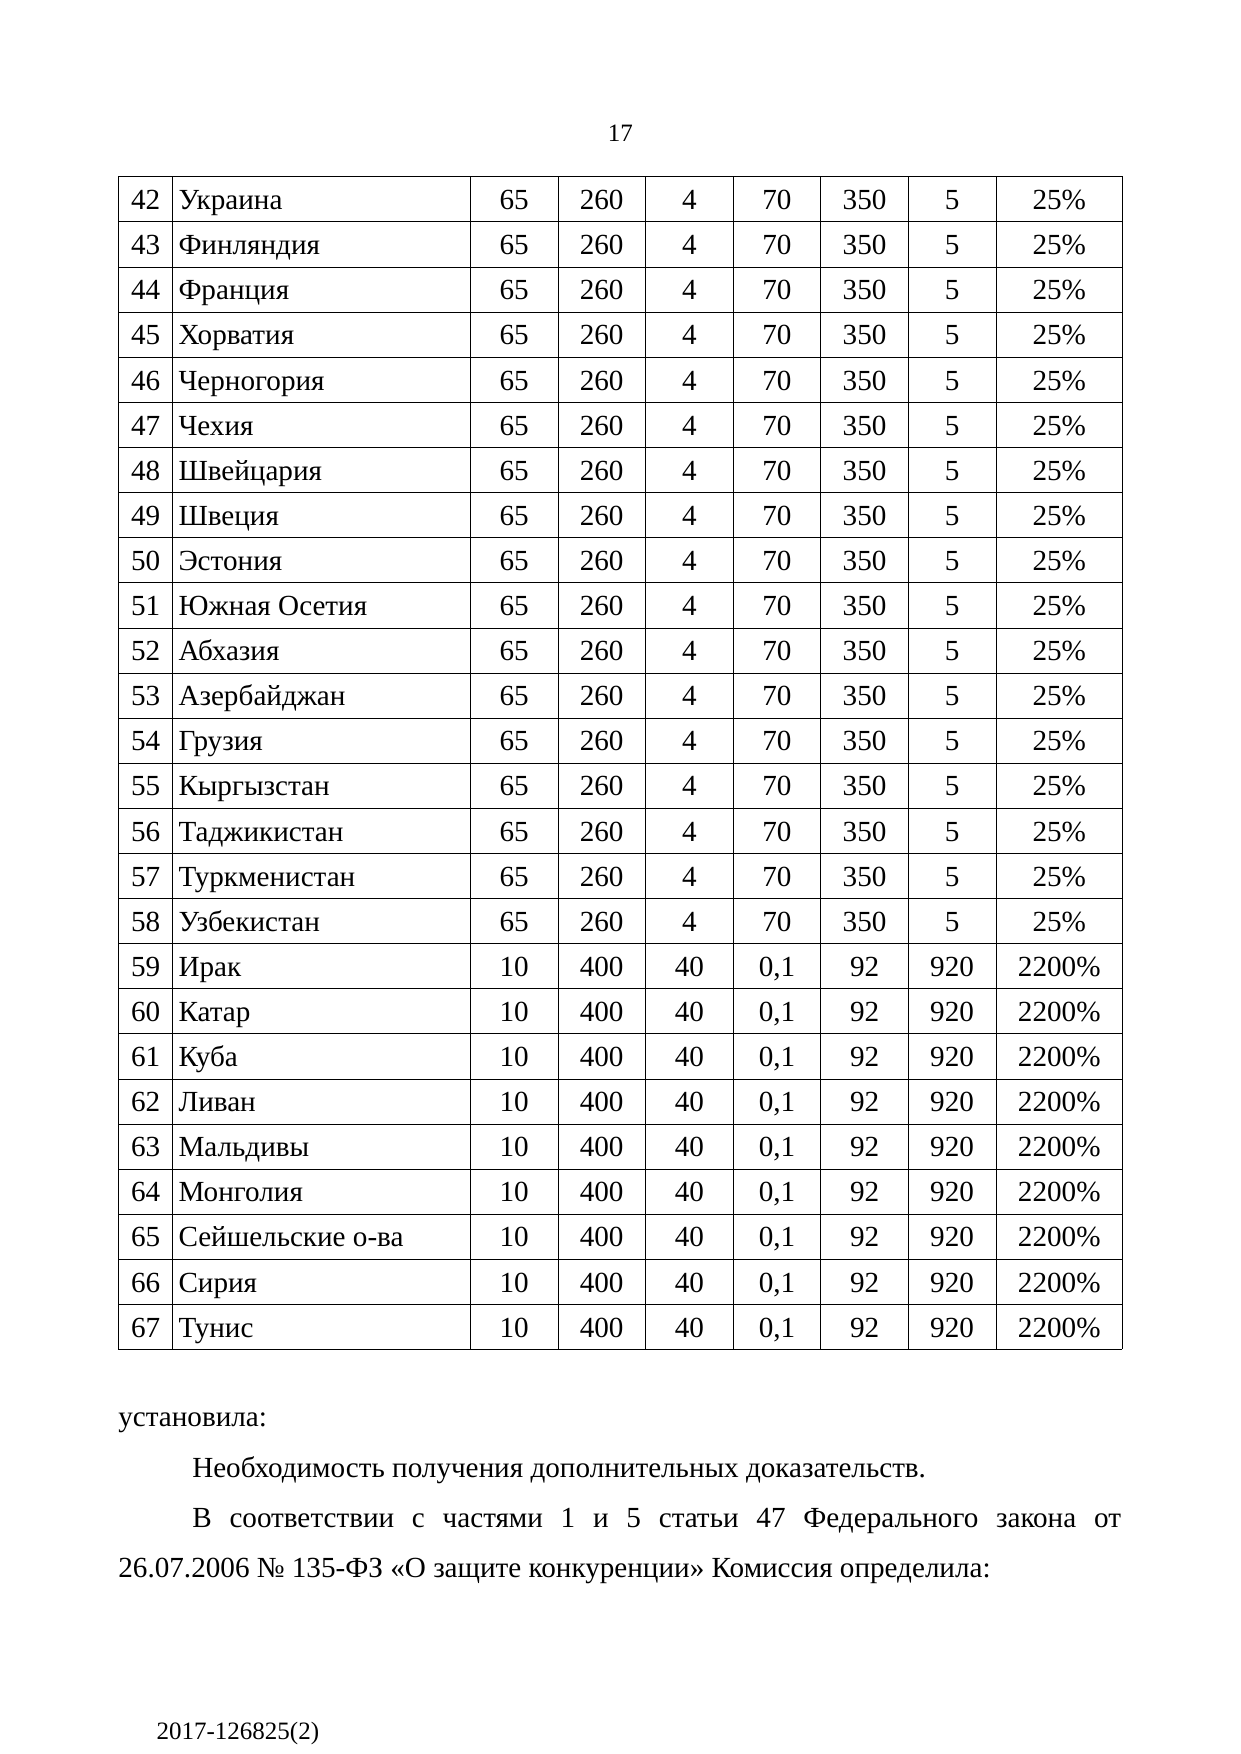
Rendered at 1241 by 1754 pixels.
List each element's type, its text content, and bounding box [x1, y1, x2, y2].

table_cell 4 [646, 177, 733, 221]
table_cell 400 [559, 1125, 645, 1169]
table_cell 350 [821, 222, 908, 267]
table_cell 10 [471, 989, 558, 1033]
table_cell 65 [471, 268, 558, 312]
table_cell Мальдивы [173, 1125, 470, 1169]
table_cell 53 [119, 674, 172, 718]
table_cell 25% [997, 448, 1122, 492]
table_cell 40 [646, 1034, 733, 1078]
table_cell 350 [821, 764, 908, 808]
table_cell 70 [734, 358, 820, 402]
table_cell 400 [559, 1305, 645, 1349]
table_cell 260 [559, 764, 645, 808]
table_cell 40 [646, 1260, 733, 1304]
table_cell 5 [909, 268, 996, 312]
table_cell Таджикистан [173, 809, 470, 853]
table_cell 400 [559, 1034, 645, 1078]
table_cell 10 [471, 944, 558, 988]
table_cell 25% [997, 719, 1122, 763]
table_cell 44 [119, 268, 172, 312]
table_cell 260 [559, 629, 645, 672]
table_cell 70 [734, 538, 820, 582]
table_cell 4 [646, 764, 733, 808]
table_cell 920 [909, 1034, 996, 1078]
table_cell 350 [821, 313, 908, 357]
table_cell 62 [119, 1080, 172, 1123]
table_cell 70 [734, 674, 820, 718]
table_cell 25% [997, 854, 1122, 898]
table_cell 400 [559, 944, 645, 988]
table_cell 10 [471, 1125, 558, 1169]
table_cell 5 [909, 538, 996, 582]
table_cell 25% [997, 403, 1122, 447]
text Необходимость получения дополнительных доказательств. [118, 1450, 1122, 1483]
table_cell 40 [646, 944, 733, 988]
table_cell 350 [821, 538, 908, 582]
table_cell 400 [559, 1170, 645, 1214]
table_cell 350 [821, 899, 908, 943]
table_cell 4 [646, 899, 733, 943]
table_cell 61 [119, 1034, 172, 1078]
table_cell 5 [909, 899, 996, 943]
table_cell 4 [646, 538, 733, 582]
table_cell Сейшельские о-ва [173, 1215, 470, 1259]
table_cell 65 [471, 764, 558, 808]
table_cell 350 [821, 358, 908, 402]
table_cell 2200% [997, 1215, 1122, 1259]
table_cell 92 [821, 1170, 908, 1214]
table_cell 25% [997, 358, 1122, 402]
table_cell 59 [119, 944, 172, 988]
table_cell 40 [646, 1080, 733, 1123]
table_cell 5 [909, 222, 996, 267]
table_cell 350 [821, 629, 908, 672]
table_cell 260 [559, 583, 645, 627]
table_cell 4 [646, 809, 733, 853]
table_cell 57 [119, 854, 172, 898]
table_cell Кыргызстан [173, 764, 470, 808]
table_cell 920 [909, 1080, 996, 1123]
table_cell 65 [471, 719, 558, 763]
table_cell 400 [559, 1215, 645, 1259]
table_cell Финляндия [173, 222, 470, 267]
table_cell 25% [997, 268, 1122, 312]
table_cell 2200% [997, 1125, 1122, 1169]
table_cell 65 [471, 493, 558, 537]
table_cell Тунис [173, 1305, 470, 1349]
table_cell 4 [646, 629, 733, 672]
table_cell 70 [734, 764, 820, 808]
table_cell 67 [119, 1305, 172, 1349]
table_cell 40 [646, 1215, 733, 1259]
table_cell 70 [734, 177, 820, 221]
table_cell 64 [119, 1170, 172, 1214]
table_cell 260 [559, 854, 645, 898]
table_cell 350 [821, 177, 908, 221]
table_cell 400 [559, 989, 645, 1033]
table_cell 260 [559, 358, 645, 402]
table_cell 0,1 [734, 1260, 820, 1304]
table_cell Хорватия [173, 313, 470, 357]
table_cell 70 [734, 583, 820, 627]
table_cell 350 [821, 583, 908, 627]
table_cell 0,1 [734, 1080, 820, 1123]
table_cell 92 [821, 1125, 908, 1169]
table_cell 5 [909, 583, 996, 627]
table_cell 0,1 [734, 1125, 820, 1169]
table_cell 260 [559, 313, 645, 357]
table_cell 2200% [997, 989, 1122, 1033]
table_cell 10 [471, 1215, 558, 1259]
table_cell 92 [821, 1034, 908, 1078]
table_cell 5 [909, 629, 996, 672]
table_cell 70 [734, 268, 820, 312]
table_cell 350 [821, 448, 908, 492]
table_cell 65 [471, 222, 558, 267]
table_cell 54 [119, 719, 172, 763]
table_cell 4 [646, 313, 733, 357]
table_cell 350 [821, 854, 908, 898]
table_cell 25% [997, 899, 1122, 943]
table_cell 60 [119, 989, 172, 1033]
table_cell 25% [997, 674, 1122, 718]
table_cell 65 [471, 177, 558, 221]
table_cell Эстония [173, 538, 470, 582]
table_cell 4 [646, 583, 733, 627]
table_cell 260 [559, 448, 645, 492]
table_cell Швеция [173, 493, 470, 537]
table_cell Франция [173, 268, 470, 312]
table_cell 65 [119, 1215, 172, 1259]
table_cell 400 [559, 1080, 645, 1123]
table_cell 2200% [997, 1170, 1122, 1214]
table_cell 49 [119, 493, 172, 537]
table_cell 920 [909, 1260, 996, 1304]
table_cell 350 [821, 268, 908, 312]
table_cell 92 [821, 989, 908, 1033]
table_cell 70 [734, 854, 820, 898]
table_cell 0,1 [734, 1170, 820, 1214]
table_cell 45 [119, 313, 172, 357]
text установила: [118, 1399, 1122, 1433]
table_cell 5 [909, 719, 996, 763]
table_cell 10 [471, 1260, 558, 1304]
table_cell 65 [471, 448, 558, 492]
table_cell 920 [909, 1170, 996, 1214]
table_cell 40 [646, 1125, 733, 1169]
table_cell Грузия [173, 719, 470, 763]
table_cell 4 [646, 674, 733, 718]
table_cell 25% [997, 809, 1122, 853]
table_cell 260 [559, 177, 645, 221]
table_cell Монголия [173, 1170, 470, 1214]
table_cell 10 [471, 1170, 558, 1214]
table_cell 25% [997, 222, 1122, 267]
table_cell 25% [997, 583, 1122, 627]
table_cell 55 [119, 764, 172, 808]
table_cell 4 [646, 268, 733, 312]
table_cell 5 [909, 448, 996, 492]
table_cell 260 [559, 403, 645, 447]
table_cell 260 [559, 899, 645, 943]
table_cell 92 [821, 1080, 908, 1123]
table_cell 2200% [997, 944, 1122, 988]
table_cell 5 [909, 674, 996, 718]
table_cell 10 [471, 1305, 558, 1349]
table_cell 47 [119, 403, 172, 447]
table_cell Куба [173, 1034, 470, 1078]
table_cell Узбекистан [173, 899, 470, 943]
table_cell 4 [646, 448, 733, 492]
table_cell 5 [909, 809, 996, 853]
table_cell 70 [734, 809, 820, 853]
table_cell 70 [734, 403, 820, 447]
table_cell 70 [734, 899, 820, 943]
table_cell 5 [909, 358, 996, 402]
table_cell Сирия [173, 1260, 470, 1304]
table_cell 25% [997, 538, 1122, 582]
text В соответствии с частями 1 и 5 статьи 47 Федерального закона от 26.07.2006 № 135-ФЗ «О защите конкуренции» Комиссия определила: [118, 1500, 1122, 1584]
table_cell 10 [471, 1034, 558, 1078]
table_cell 58 [119, 899, 172, 943]
table_cell 40 [646, 1170, 733, 1214]
table_cell 70 [734, 493, 820, 537]
table_cell 400 [559, 1260, 645, 1304]
table_cell 65 [471, 583, 558, 627]
table_cell 70 [734, 448, 820, 492]
table_cell 350 [821, 809, 908, 853]
table_cell Южная Осетия [173, 583, 470, 627]
table_cell 5 [909, 403, 996, 447]
table_cell 5 [909, 177, 996, 221]
table_cell 70 [734, 313, 820, 357]
table_cell 0,1 [734, 1034, 820, 1078]
table_cell 65 [471, 358, 558, 402]
table_cell 260 [559, 493, 645, 537]
table_cell Катар [173, 989, 470, 1033]
table_cell 63 [119, 1125, 172, 1169]
table_cell 260 [559, 674, 645, 718]
table_cell Украина [173, 177, 470, 221]
table_cell 66 [119, 1260, 172, 1304]
table_cell 5 [909, 313, 996, 357]
table_cell 5 [909, 764, 996, 808]
table_cell Азербайджан [173, 674, 470, 718]
table_cell 4 [646, 719, 733, 763]
table_cell 5 [909, 493, 996, 537]
table_cell 65 [471, 313, 558, 357]
table_cell 0,1 [734, 989, 820, 1033]
table_cell 65 [471, 629, 558, 672]
table_cell Абхазия [173, 629, 470, 672]
table_cell 920 [909, 1125, 996, 1169]
table_cell Швейцария [173, 448, 470, 492]
table_cell 25% [997, 764, 1122, 808]
table_cell 25% [997, 313, 1122, 357]
table_cell 65 [471, 899, 558, 943]
table_cell 43 [119, 222, 172, 267]
table_cell 25% [997, 493, 1122, 537]
table_cell 25% [997, 629, 1122, 672]
table_cell 2200% [997, 1260, 1122, 1304]
table_cell Черногория [173, 358, 470, 402]
table_cell 4 [646, 493, 733, 537]
table_cell 4 [646, 222, 733, 267]
table_cell 10 [471, 1080, 558, 1123]
table_cell 920 [909, 989, 996, 1033]
table_cell 70 [734, 629, 820, 672]
table_cell 25% [997, 177, 1122, 221]
table_cell 92 [821, 944, 908, 988]
table_cell 92 [821, 1260, 908, 1304]
table_cell 920 [909, 1215, 996, 1259]
table_cell 48 [119, 448, 172, 492]
table_cell 70 [734, 222, 820, 267]
table_cell 46 [119, 358, 172, 402]
table_cell 2200% [997, 1305, 1122, 1349]
table_cell 92 [821, 1215, 908, 1259]
table_cell 350 [821, 719, 908, 763]
table_cell 2200% [997, 1080, 1122, 1123]
table_cell 260 [559, 809, 645, 853]
table_cell 920 [909, 944, 996, 988]
table_cell 2200% [997, 1034, 1122, 1078]
table_cell 65 [471, 809, 558, 853]
table_cell 350 [821, 674, 908, 718]
table_cell 40 [646, 989, 733, 1033]
table_cell 0,1 [734, 944, 820, 988]
table_cell 920 [909, 1305, 996, 1349]
table_cell 350 [821, 493, 908, 537]
table_cell 260 [559, 719, 645, 763]
table_cell 0,1 [734, 1305, 820, 1349]
table_cell 40 [646, 1305, 733, 1349]
table_cell 70 [734, 719, 820, 763]
table_cell 350 [821, 403, 908, 447]
table_cell 0,1 [734, 1215, 820, 1259]
table_cell 92 [821, 1305, 908, 1349]
table_cell 4 [646, 403, 733, 447]
table_cell 65 [471, 538, 558, 582]
table_cell Ливан [173, 1080, 470, 1123]
table_cell 65 [471, 403, 558, 447]
table_cell 4 [646, 358, 733, 402]
table_cell 5 [909, 854, 996, 898]
table_cell 65 [471, 674, 558, 718]
table_cell 50 [119, 538, 172, 582]
table_cell Чехия [173, 403, 470, 447]
table_cell 4 [646, 854, 733, 898]
table_cell 260 [559, 268, 645, 312]
table_cell 42 [119, 177, 172, 221]
table_cell 260 [559, 222, 645, 267]
table_cell 52 [119, 629, 172, 672]
table_cell 51 [119, 583, 172, 627]
table_cell 65 [471, 854, 558, 898]
table_cell 56 [119, 809, 172, 853]
table_cell Туркменистан [173, 854, 470, 898]
table_cell 260 [559, 538, 645, 582]
table_cell Ирак [173, 944, 470, 988]
